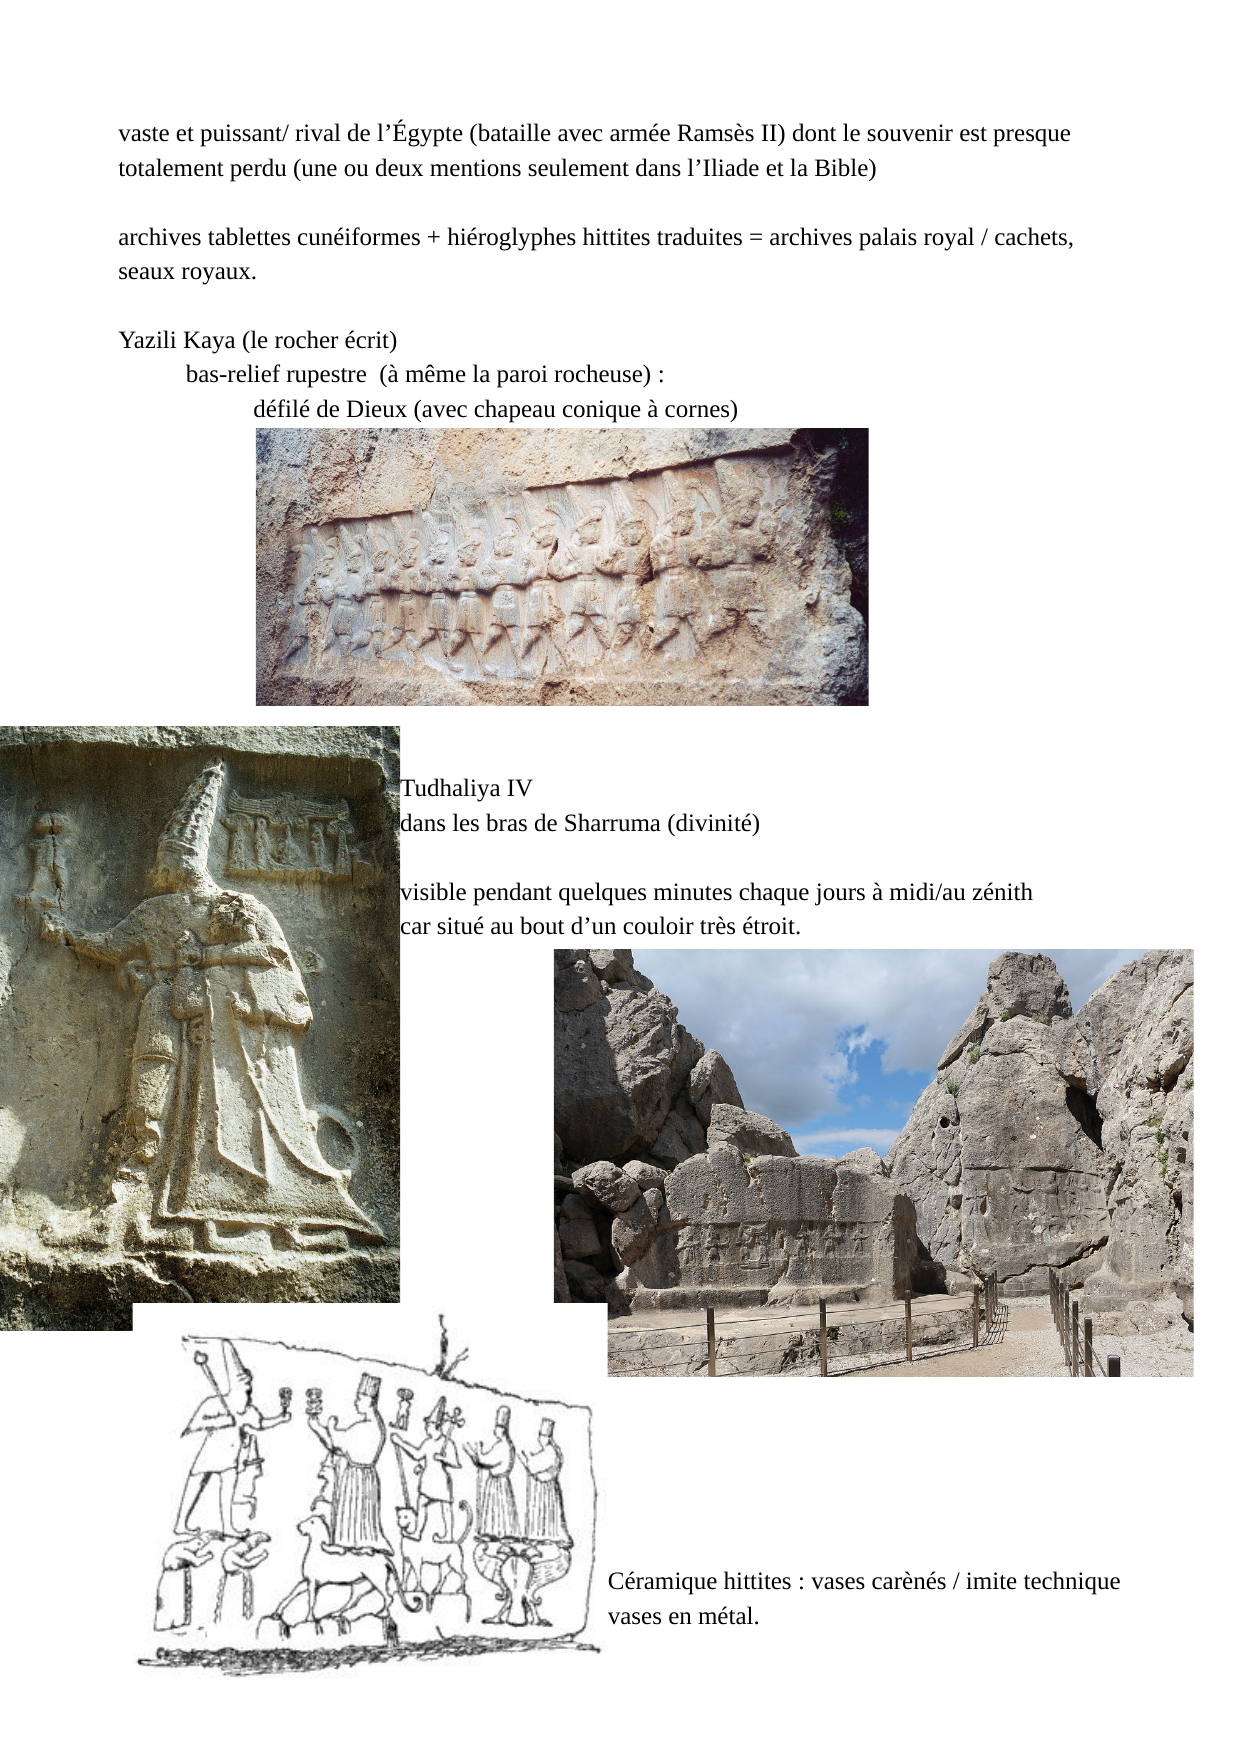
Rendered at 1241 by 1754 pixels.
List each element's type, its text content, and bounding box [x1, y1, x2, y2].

picture [0, 726, 1194, 1685]
text Yazili Kaya (le rocher écrit) [118, 325, 1122, 354]
picture [255, 428, 869, 706]
text bas-relief rupestre (à même la paroi rocheuse) : [118, 359, 1122, 388]
text Tudhaliya IV [400, 773, 1122, 802]
text archives tablettes cunéiformes + hiéroglyphes hittites traduites = archives palais royal / cachets, seaux royaux. [118, 222, 1122, 285]
text car situé au bout d’un couloir très étroit. [400, 911, 1122, 940]
text défilé de Dieux (avec chapeau conique à cornes) [118, 394, 1122, 423]
text Céramique hittites : vases carènés / imite technique vases en métal. [608, 1566, 1122, 1629]
text visible pendant quelques minutes chaque jours à midi/au zénith [400, 877, 1122, 905]
text dans les bras de Sharruma (divinité) [400, 808, 1122, 836]
text vaste et puissant/ rival de l’Égypte (bataille avec armée Ramsès II) dont le souvenir est presque totalement perdu (une ou deux mentions seulement dans l’Iliade et la Bible) [118, 118, 1122, 181]
